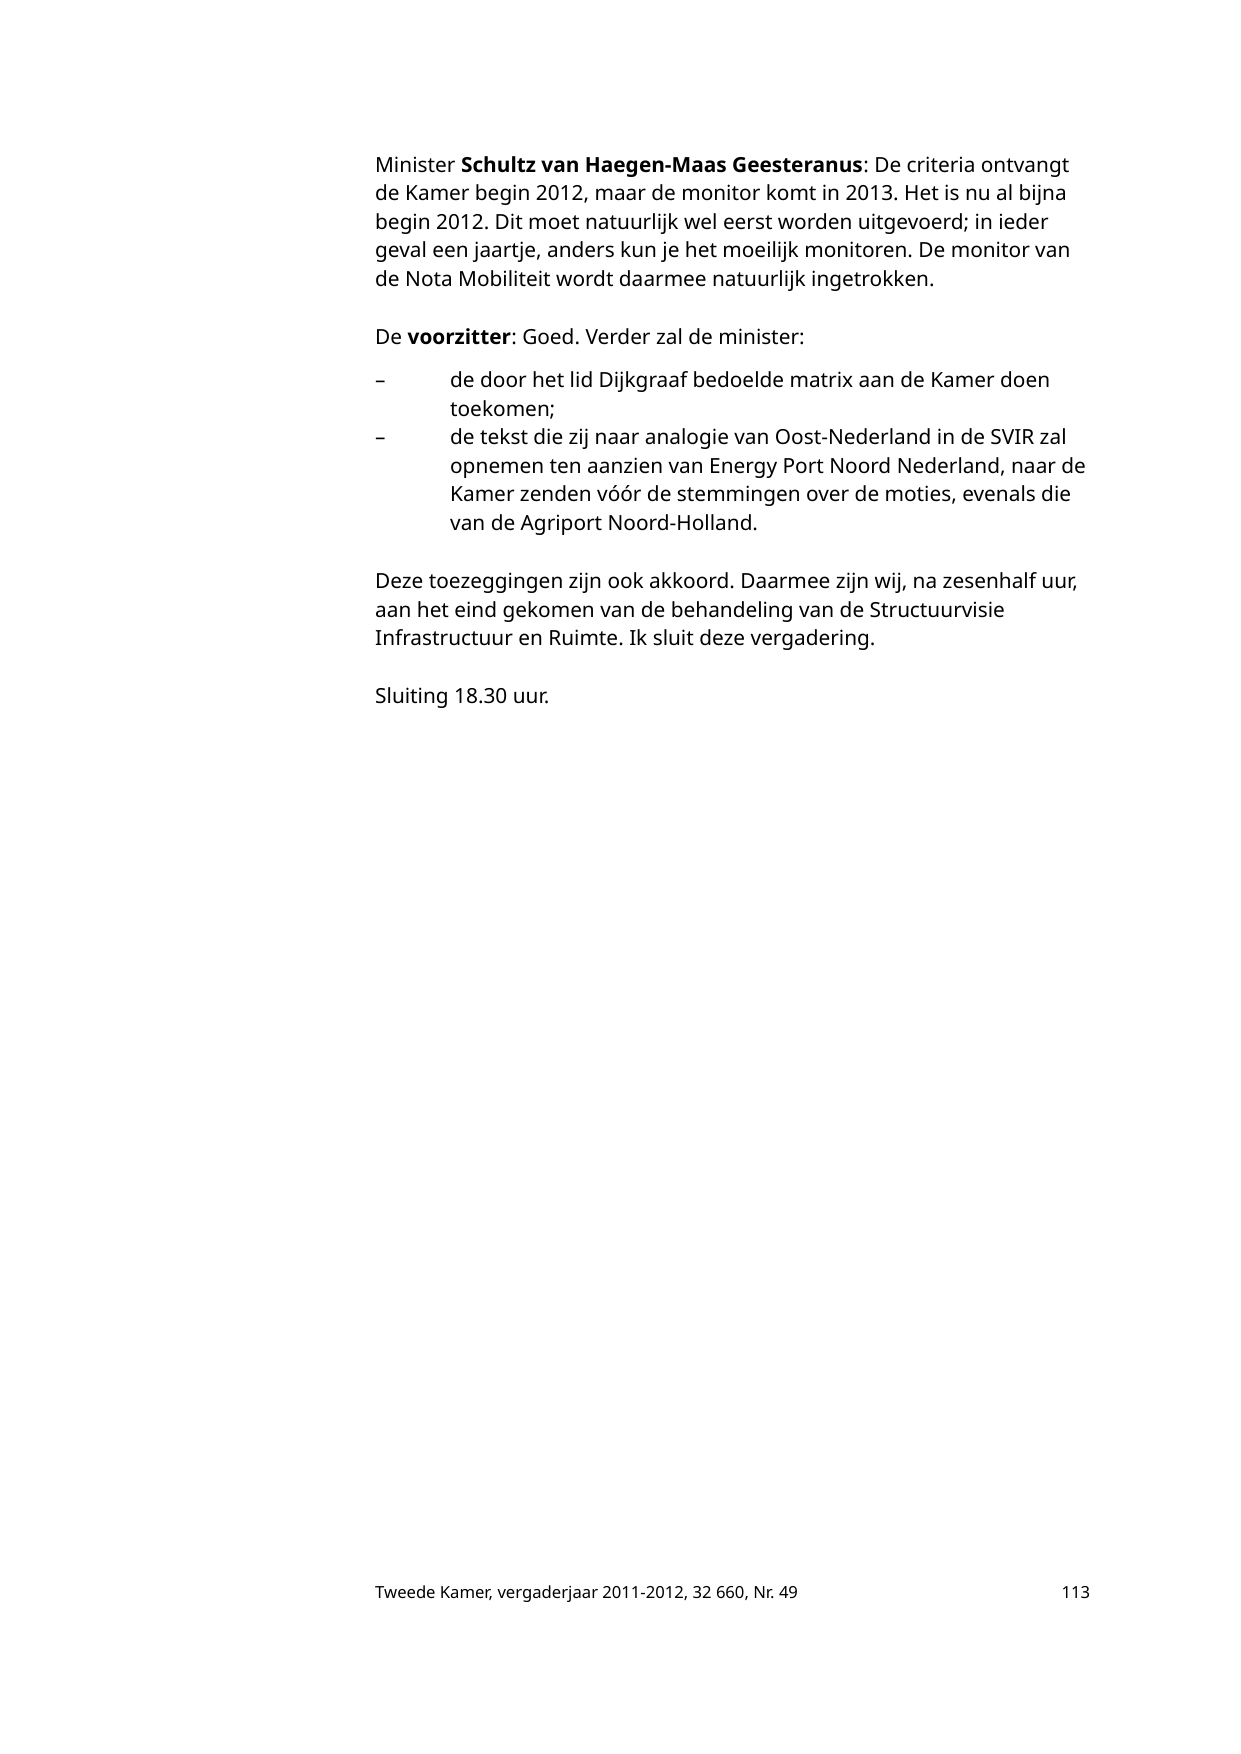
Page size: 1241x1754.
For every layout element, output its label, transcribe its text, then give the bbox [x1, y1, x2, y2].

text Deze toezeggingen zijn ook akkoord. Daarmee zijn wij, na zesenhalf uur, aan het eind gekomen van de behandeling van de Structuurvisie Infrastructuur en Ruimte. Ik sluit deze vergadering. [375, 566, 1090, 652]
text Minister Schultz van Haegen-Maas Geesteranus: De criteria ontvangt de Kamer begin 2012, maar de monitor komt in 2013. Het is nu al bijna begin 2012. Dit moet natuurlijk wel eerst worden uitgevoerd; in ieder geval een jaartje, anders kun je het moeilijk monitoren. De monitor van de Nota Mobiliteit wordt daarmee natuurlijk ingetrokken. [375, 150, 1090, 292]
text De voorzitter: Goed. Verder zal de minister: [375, 322, 1090, 351]
list de tekst die zij naar analogie van Oost-Nederland in de SVIR zal opnemen ten aanzien van Energy Port Noord Nederland, naar de Kamer zenden vóór de stemmingen over de moties, evenals die van de Agriport Noord-Holland. [375, 422, 1090, 536]
list de door het lid Dijkgraaf bedoelde matrix aan de Kamer doen toekomen; [375, 366, 1090, 422]
text Sluiting 18.30 uur. [375, 682, 1090, 710]
